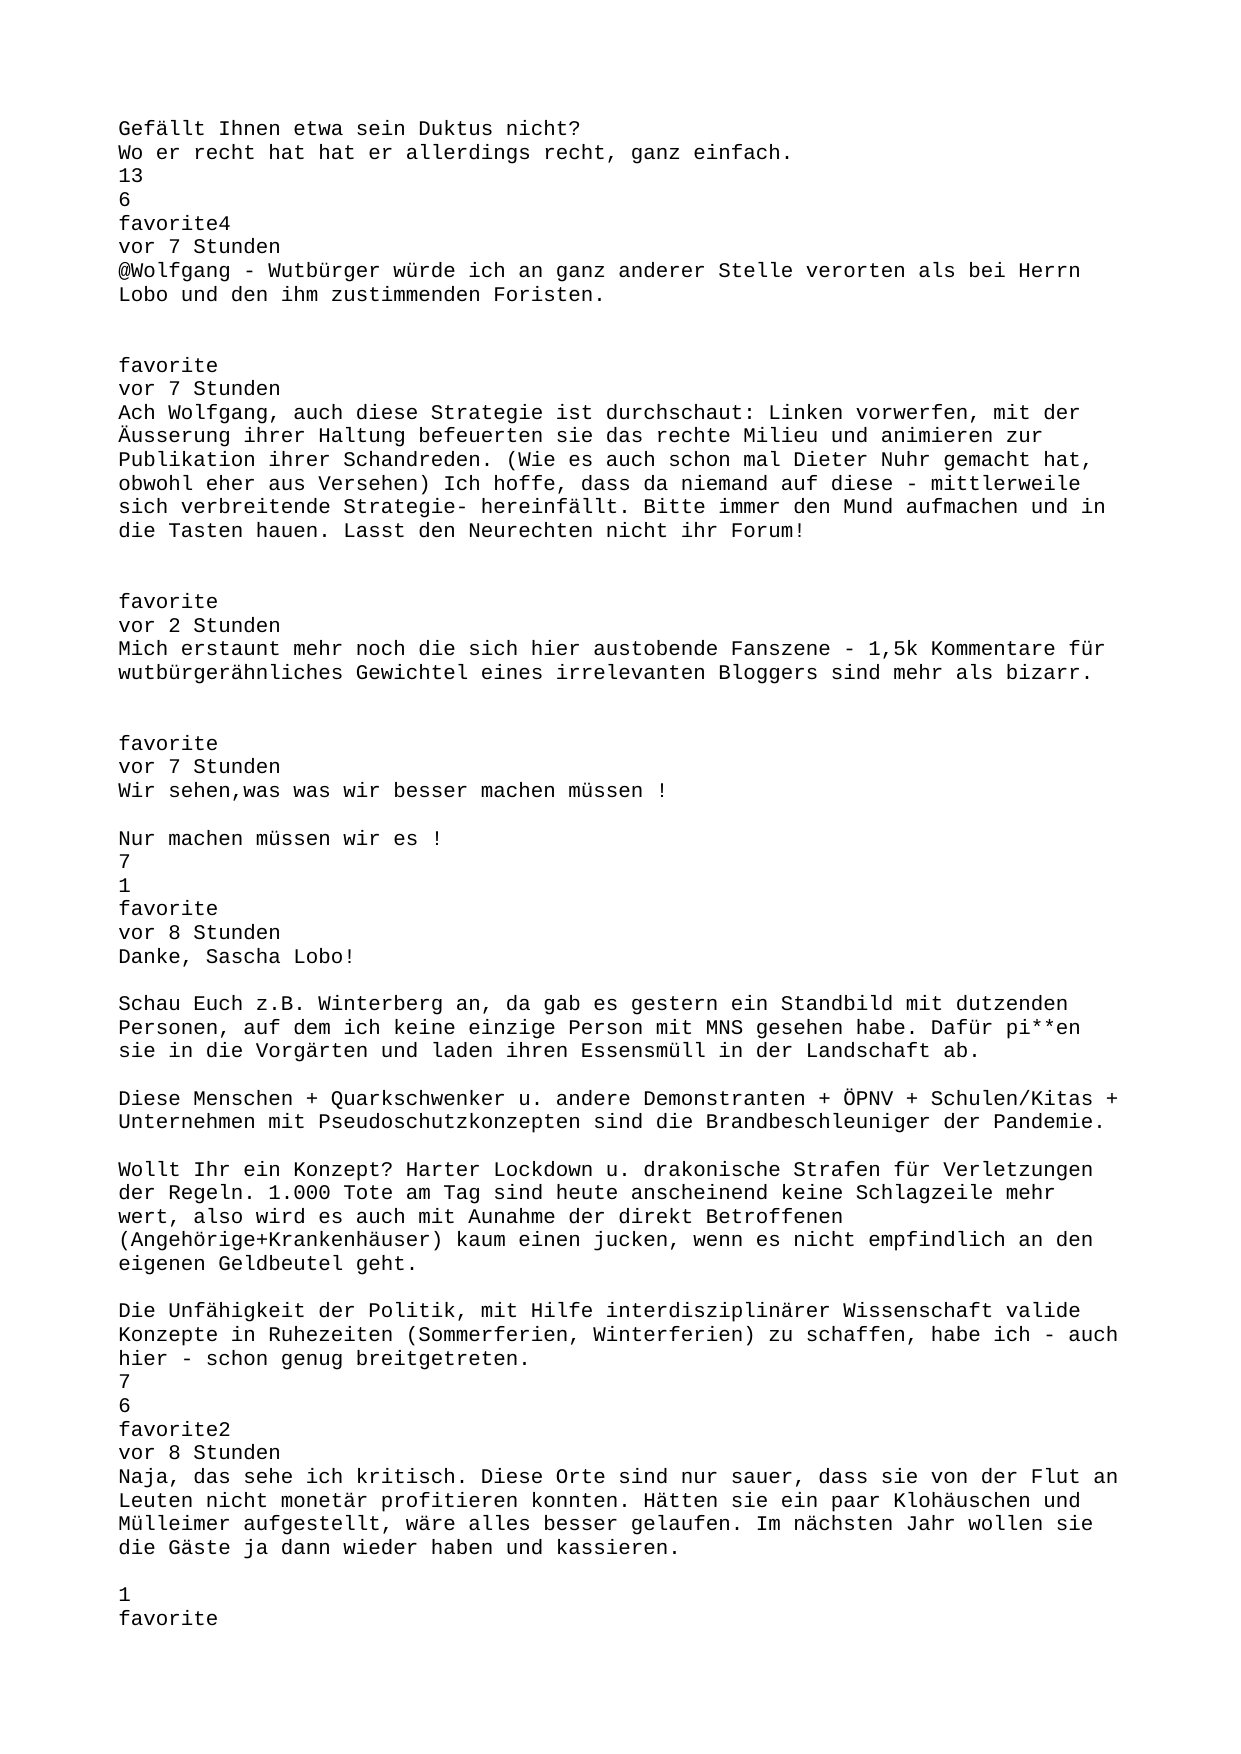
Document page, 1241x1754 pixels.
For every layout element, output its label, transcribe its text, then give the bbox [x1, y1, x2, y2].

text @Wolfgang - Wutbürger würde ich an ganz anderer Stelle verorten als bei Herrn Lobo und den ihm zustimmenden Foristen. [118, 260, 1122, 307]
text Gefällt Ihnen etwa sein Duktus nicht? [118, 118, 1122, 142]
text vor 8 Stunden [118, 922, 1122, 946]
text Diese Menschen + Quarkschwenker u. andere Demonstranten + ÖPNV + Schulen/Kitas + Unternehmen mit Pseudoschutzkonzepten sind die Brandbeschleuniger der Pandemie. [118, 1088, 1122, 1135]
text vor 7 Stunden [118, 757, 1122, 780]
text vor 8 Stunden [118, 1442, 1122, 1466]
text Naja, das sehe ich kritisch. Diese Orte sind nur sauer, dass sie von der Flut an Leuten nicht monetär profitieren konnten. Hätten sie ein paar Klohäuschen und Mülleimer aufgestellt, wäre alles besser gelaufen. Im nächsten Jahr wollen sie die Gäste ja dann wieder haben und kassieren. [118, 1466, 1122, 1561]
text Ach Wolfgang, auch diese Strategie ist durchschaut: Linken vorwerfen, mit der Äusserung ihrer Haltung befeuerten sie das rechte Milieu und animieren zur Publikation ihrer Schandreden. (Wie es auch schon mal Dieter Nuhr gemacht hat, obwohl eher aus Versehen) Ich hoffe, dass da niemand auf diese - mittlerweile sich verbreitende Strategie- hereinfällt. Bitte immer den Mund aufmachen und in die Tasten hauen. Lasst den Neurechten nicht ihr Forum! [118, 402, 1122, 544]
text Wo er recht hat hat er allerdings recht, ganz einfach. [118, 142, 1122, 165]
text Mich erstaunt mehr noch die sich hier austobende Fanszene - 1,5k Kommentare für wutbürgerähnliches Gewichtel eines irrelevanten Bloggers sind mehr als bizarr. [118, 638, 1122, 686]
text Schau Euch z.B. Winterberg an, da gab es gestern ein Standbild mit dutzenden Personen, auf dem ich keine einzige Person mit MNS gesehen habe. Dafür pi**en sie in die Vorgärten und laden ihren Essensmüll in der Landschaft ab. [118, 993, 1122, 1064]
text 6 [118, 189, 1122, 213]
text vor 7 Stunden [118, 378, 1122, 402]
text 7 [118, 851, 1122, 875]
text vor 2 Stunden [118, 615, 1122, 638]
text favorite [118, 733, 1122, 757]
text Wir sehen,was was wir besser machen müssen ! [118, 780, 1122, 804]
text favorite2 [118, 1419, 1122, 1442]
text Wollt Ihr ein Konzept? Harter Lockdown u. drakonische Strafen für Verletzungen der Regeln. 1.000 Tote am Tag sind heute anscheinend keine Schlagzeile mehr wert, also wird es auch mit Aunahme der direkt Betroffenen (Angehörige+Krankenhäuser) kaum einen jucken, wenn es nicht empfindlich an den eigenen Geldbeutel geht. [118, 1158, 1122, 1277]
text favorite [118, 1608, 1122, 1631]
text 7 [118, 1371, 1122, 1395]
text 13 [118, 165, 1122, 189]
text favorite [118, 354, 1122, 378]
text favorite [118, 591, 1122, 615]
text Nur machen müssen wir es ! [118, 827, 1122, 851]
text 1 [118, 1584, 1122, 1608]
text 6 [118, 1395, 1122, 1419]
text Die Unfähigkeit der Politik, mit Hilfe interdisziplinärer Wissenschaft valide Konzepte in Ruhezeiten (Sommerferien, Winterferien) zu schaffen, habe ich - auch hier - schon genug breitgetreten. [118, 1300, 1122, 1371]
text favorite4 [118, 213, 1122, 236]
text favorite [118, 898, 1122, 922]
text vor 7 Stunden [118, 236, 1122, 260]
text 1 [118, 875, 1122, 898]
text Danke, Sascha Lobo! [118, 946, 1122, 969]
